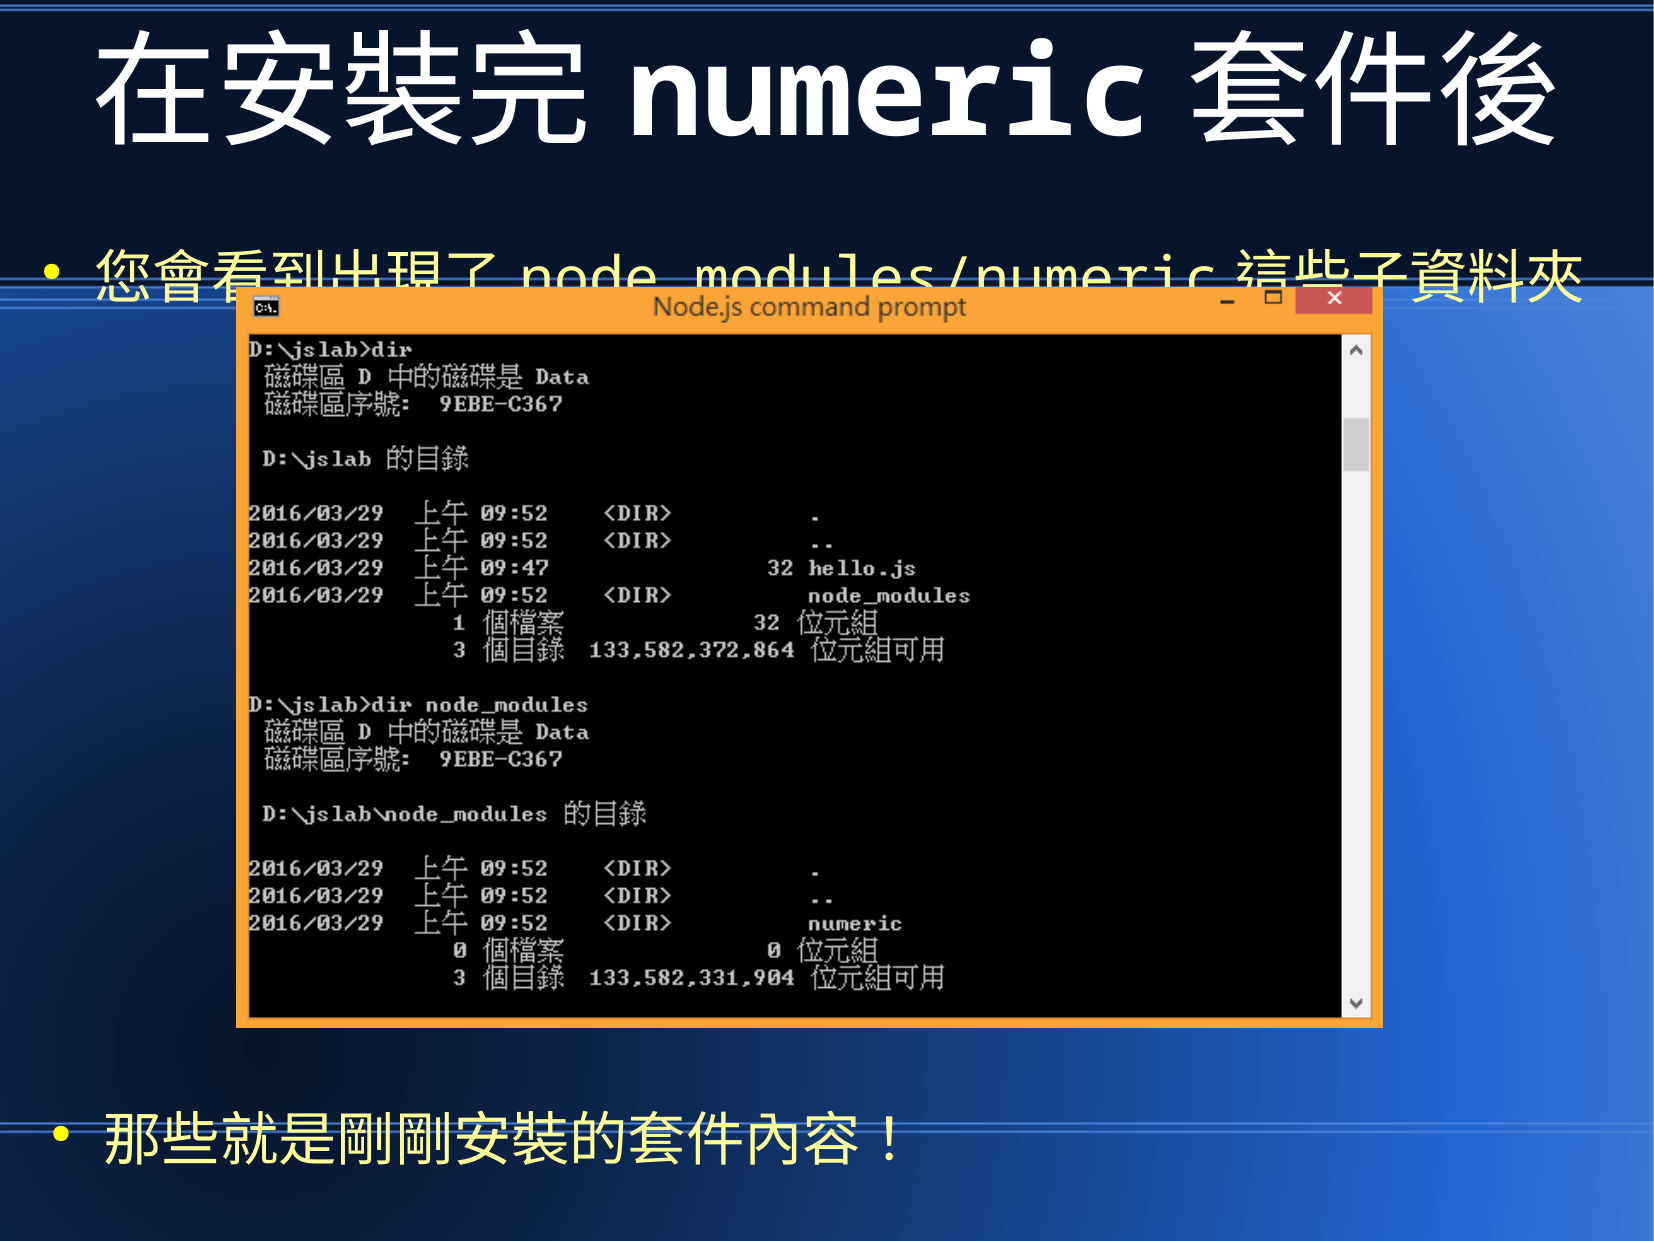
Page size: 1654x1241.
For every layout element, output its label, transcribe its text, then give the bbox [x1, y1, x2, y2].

list 您會看到出現了node_modules/numeric這些子資料夾 [23, 188, 1619, 1241]
title 在安裝完numeric套件後 [82, 6, 1571, 157]
picture [0, 0, 1654, 1241]
text_box 那些就是剛剛安裝的套件內容！ [32, 1051, 1595, 1122]
picture [236, 287, 1383, 1028]
